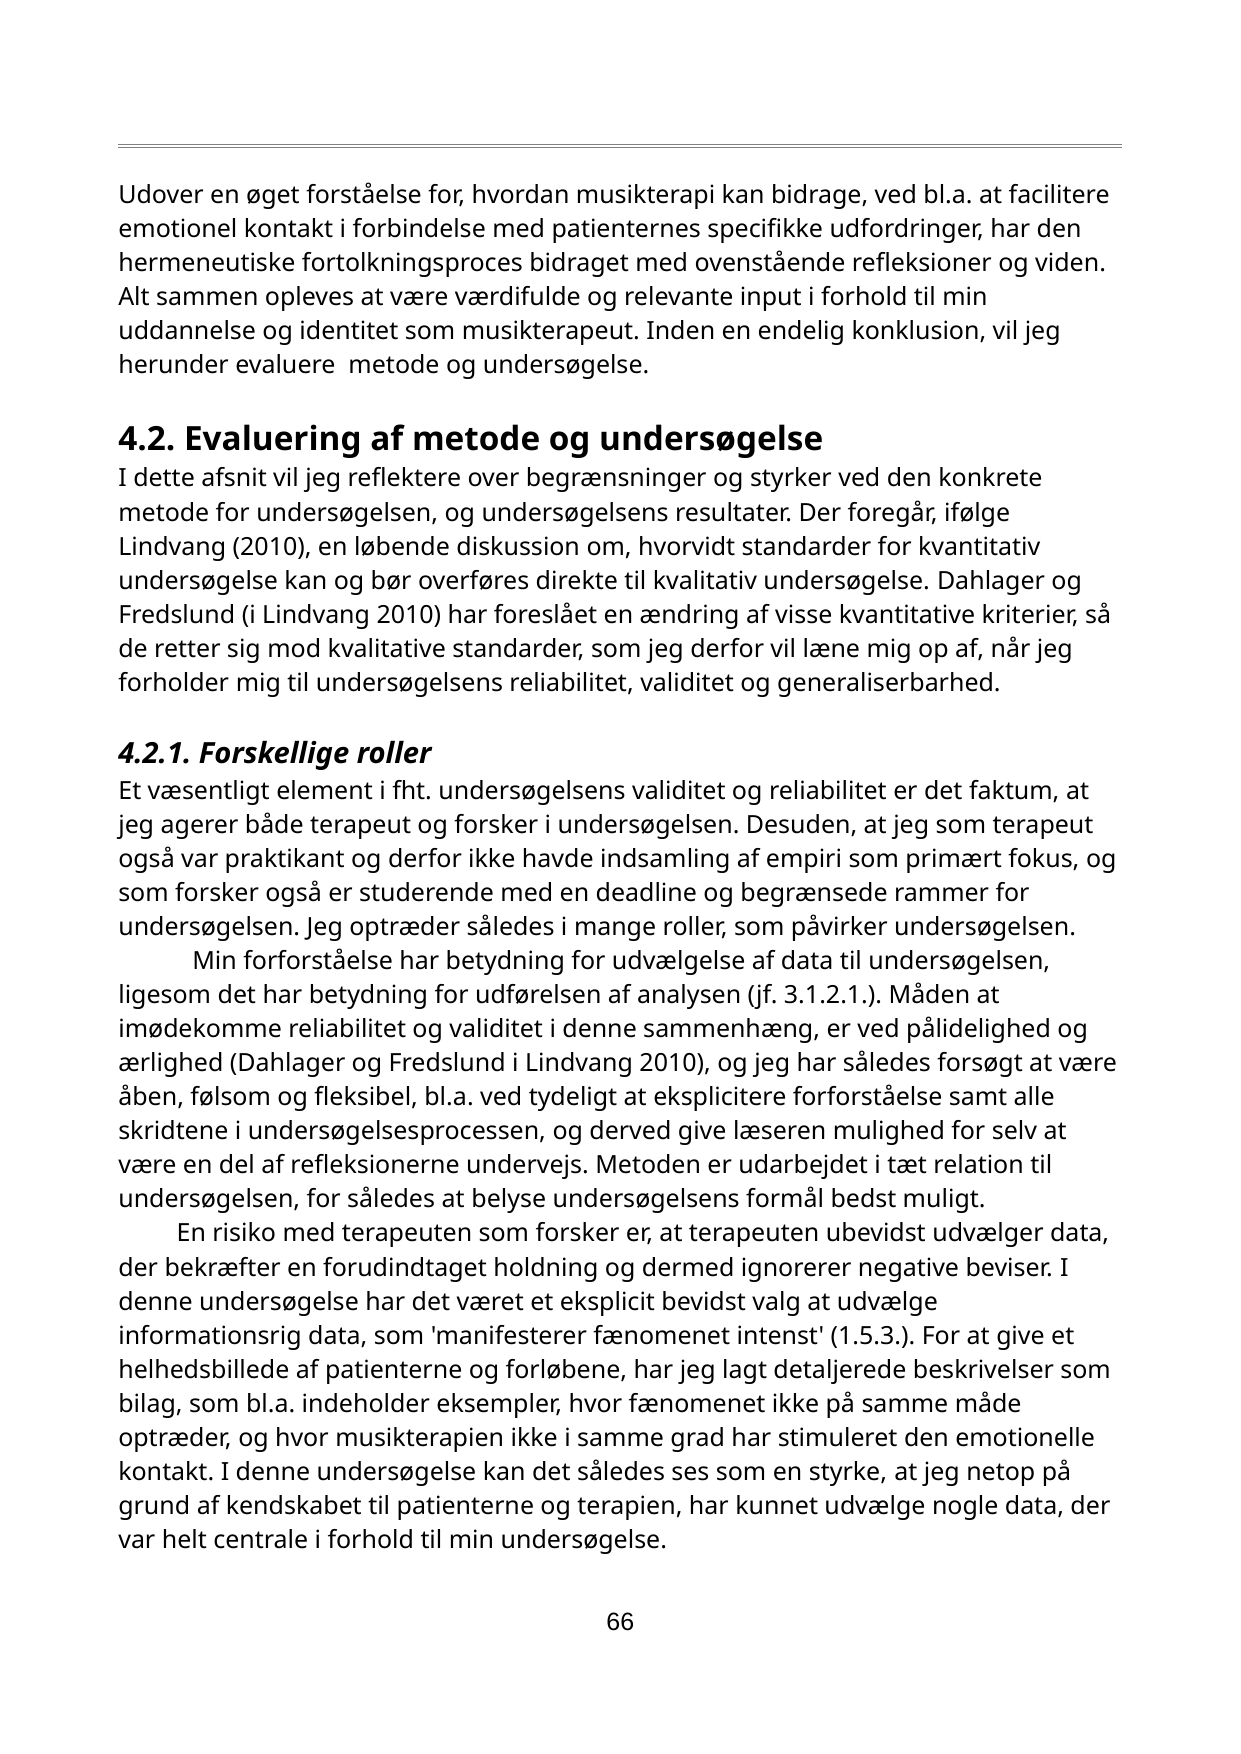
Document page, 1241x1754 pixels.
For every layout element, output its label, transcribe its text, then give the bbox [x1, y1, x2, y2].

text Udover en øget forståelse for, hvordan musikterapi kan bidrage, ved bl.a. at facilitere emotionel kontakt i forbindelse med patienternes specifikke udfordringer, har den hermeneutiske fortolkningsproces bidraget med ovenstående refleksioner og viden. Alt sammen opleves at være værdifulde og relevante input i forhold til min uddannelse og identitet som musikterapeut. Inden en endelig konklusion, vil jeg herunder evaluere metode og undersøgelse. [118, 176, 1122, 381]
text I dette afsnit vil jeg reflektere over begrænsninger og styrker ved den konkrete metode for undersøgelsen, og undersøgelsens resultater. Der foregår, ifølge Lindvang (2010), en løbende diskussion om, hvorvidt standarder for kvantitativ undersøgelse kan og bør overføres direkte til kvalitativ undersøgelse. Dahlager og Fredslund (i Lindvang 2010) har foreslået en ændring af visse kvantitative kriterier, så de retter sig mod kvalitative standarder, som jeg derfor vil læne mig op af, når jeg forholder mig til undersøgelsens reliabilitet, validitet og generaliserbarhed. [118, 460, 1122, 698]
text 4.2.1. Forskellige roller [118, 733, 1122, 772]
text 4.2. Evaluering af metode og undersøgelse [118, 415, 1122, 460]
text Min forforståelse har betydning for udvælgelse af data til undersøgelsen, ligesom det har betydning for udførelsen af analysen (jf. 3.1.2.1.). Måden at imødekomme reliabilitet og validitet i denne sammenhæng, er ved pålidelighed og ærlighed (Dahlager og Fredslund i Lindvang 2010), og jeg har således forsøgt at være åben, følsom og fleksibel, bl.a. ved tydeligt at eksplicitere forforståelse samt alle skridtene i undersøgelsesprocessen, og derved give læseren mulighed for selv at være en del af refleksionerne undervejs. Metoden er udarbejdet i tæt relation til undersøgelsen, for således at belyse undersøgelsens formål bedst muligt. [118, 943, 1122, 1215]
text Et væsentligt element i fht. undersøgelsens validitet og reliabilitet er det faktum, at jeg agerer både terapeut og forsker i undersøgelsen. Desuden, at jeg som terapeut også var praktikant og derfor ikke havde indsamling af empiri som primært fokus, og som forsker også er studerende med en deadline og begrænsede rammer for undersøgelsen. Jeg optræder således i mange roller, som påvirker undersøgelsen. [118, 772, 1122, 943]
text En risiko med terapeuten som forsker er, at terapeuten ubevidst udvælger data, der bekræfter en forudindtaget holdning og dermed ignorerer negative beviser. I denne undersøgelse har det været et eksplicit bevidst valg at udvælge informationsrig data, som 'manifesterer fænomenet intenst' (1.5.3.). For at give et helhedsbillede af patienterne og forløbene, har jeg lagt detaljerede beskrivelser som bilag, som bl.a. indeholder eksempler, hvor fænomenet ikke på samme måde optræder, og hvor musikterapien ikke i samme grad har stimuleret den emotionelle kontakt. I denne undersøgelse kan det således ses som en styrke, at jeg netop på grund af kendskabet til patienterne og terapien, har kunnet udvælge nogle data, der var helt centrale i forhold til min undersøgelse. [118, 1215, 1122, 1556]
